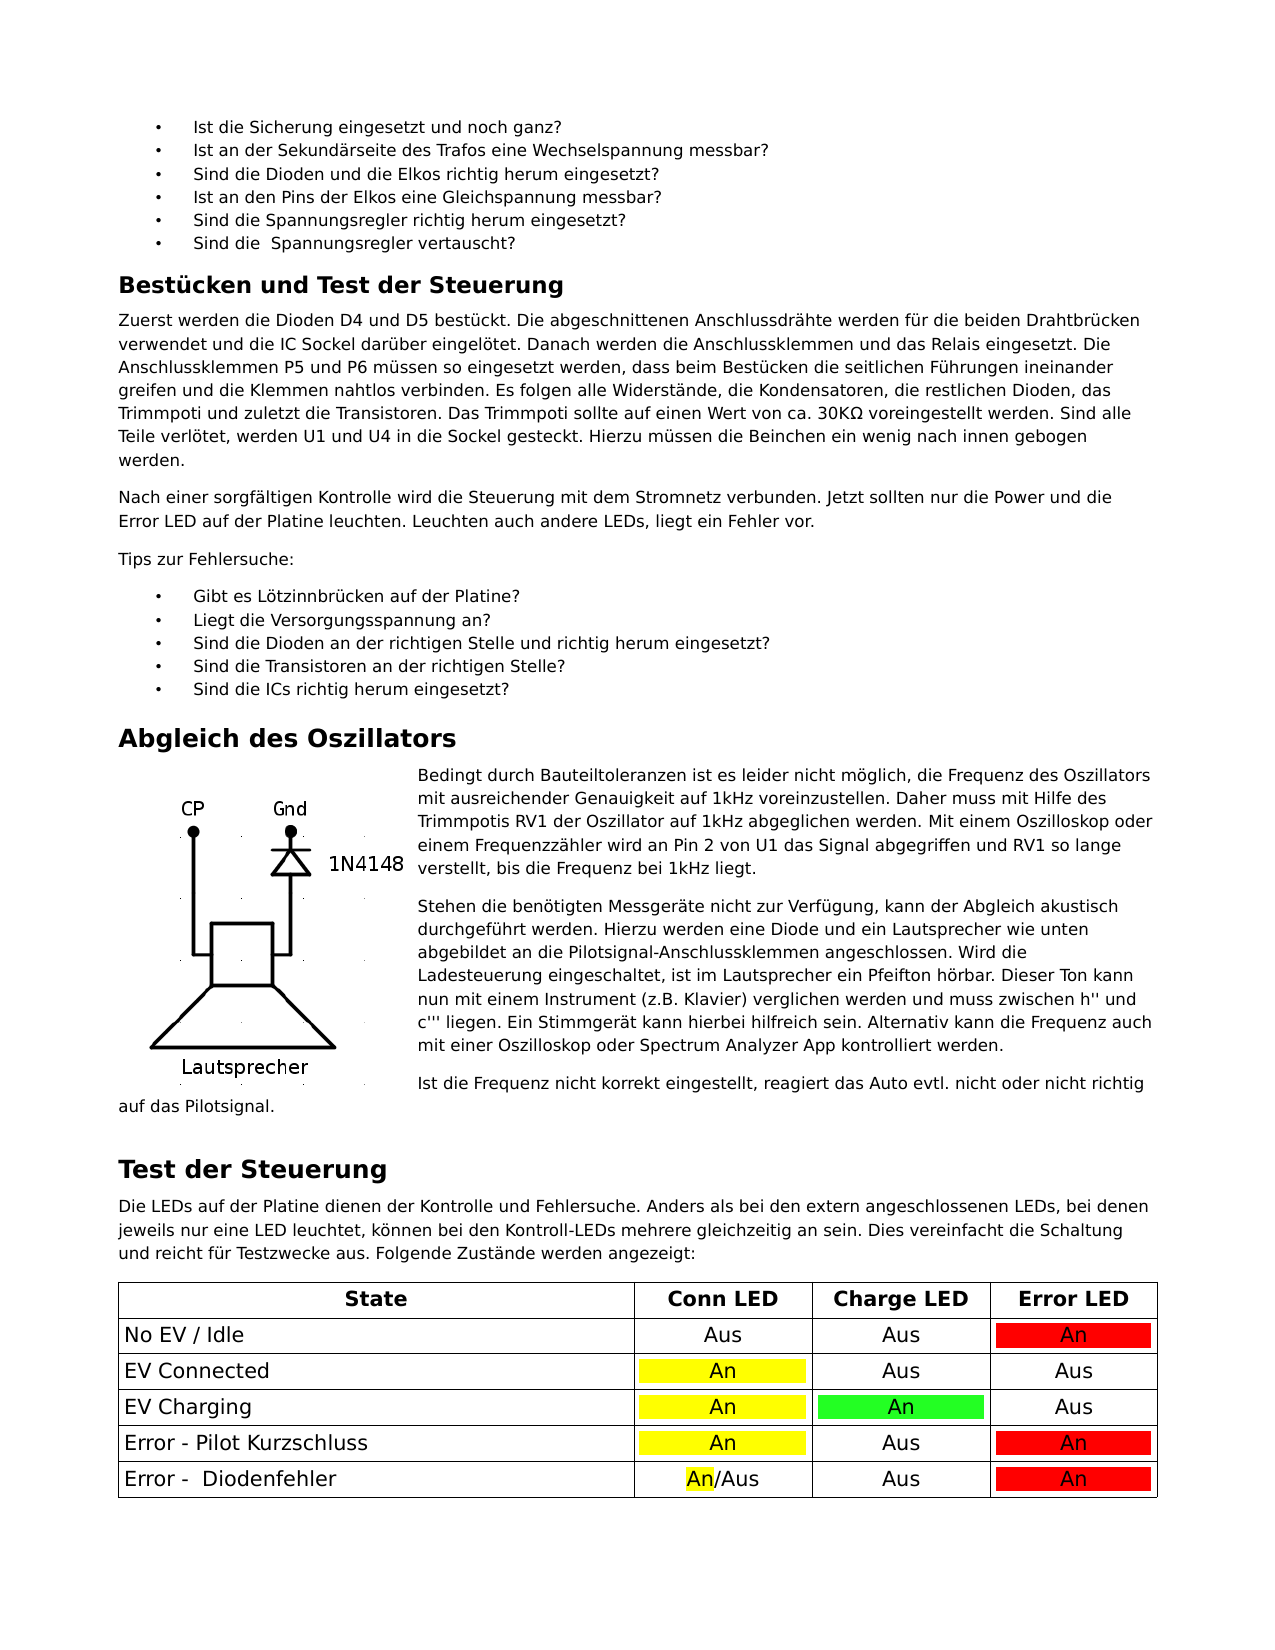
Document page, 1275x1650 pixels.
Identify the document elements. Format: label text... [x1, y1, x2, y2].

table_header Error LED [991, 1283, 1157, 1317]
table_cell Error - Pilot Kurzschluss [119, 1426, 634, 1461]
picture [126, 781, 418, 1092]
subtitle Test der Steuerung [118, 1156, 1157, 1185]
table_cell No EV / Idle [119, 1319, 634, 1353]
table_cell Aus [991, 1390, 1157, 1425]
subtitle Bestücken und Test der Steuerung [118, 272, 1157, 299]
table_cell An [635, 1426, 812, 1461]
table_cell Aus [813, 1426, 990, 1461]
list Ist an der Sekundärseite des Trafos eine Wechselspannung messbar? [156, 141, 1157, 161]
table_cell Aus [813, 1354, 990, 1389]
list Sind die ICs richtig herum eingesetzt? [156, 680, 1157, 699]
table_cell An [635, 1390, 812, 1425]
table_cell Aus [635, 1319, 812, 1353]
text Bedingt durch Bauteiltoleranzen ist es leider nicht möglich, die Frequenz des Oszillators mit ausreichender Genauigkeit auf 1kHz voreinzustellen. Daher muss mit Hilfe des Trimmpotis RV1 der Oszillator auf 1kHz abgeglichen werden. Mit einem Oszilloskop oder einem Frequenzzähler wird an Pin 2 von U1 das Signal abgegriffen und RV1 so lange verstellt, bis die Frequenz bei 1kHz liegt. [118, 766, 1157, 878]
text Stehen die benötigten Messgeräte nicht zur Verfügung, kann der Abgleich akustisch durchgeführt werden. Hierzu werden eine Diode und ein Lautsprecher wie unten abgebildet an die Pilotsignal-Anschlussklemmen angeschlossen. Wird die Ladesteuerung eingeschaltet, ist im Lautsprecher ein Pfeifton hörbar. Dieser Ton kann nun mit einem Instrument (z.B. Klavier) verglichen werden und muss zwischen h'' und c''' liegen. Ein Stimmgerät kann hierbei hilfreich sein. Alternativ kann die Frequenz auch mit einer Oszilloskop oder Spectrum Analyzer App kontrolliert werden. [418, 897, 1157, 1055]
table_cell EV Connected [119, 1354, 634, 1389]
list Sind die Transistoren an der richtigen Stelle? [156, 657, 1157, 676]
list Liegt die Versorgungsspannung an? [156, 611, 1157, 630]
text Ist die Frequenz nicht korrekt eingestellt, reagiert das Auto evtl. nicht oder nicht richtig auf das Pilotsignal. [118, 1074, 1157, 1116]
list Sind die Dioden und die Elkos richtig herum eingesetzt? [156, 164, 1157, 184]
table_cell Aus [991, 1354, 1157, 1389]
table_cell An [991, 1462, 1157, 1497]
table_cell An [991, 1319, 1157, 1353]
table_cell Aus [813, 1462, 990, 1497]
text Die LEDs auf der Platine dienen der Kontrolle und Fehlersuche. Anders als bei den extern angeschlossenen LEDs, bei denen jeweils nur eine LED leuchtet, können bei den Kontroll-LEDs mehrere gleichzeitig an sein. Dies vereinfacht die Schaltung und reicht für Testzwecke aus. Folgende Zustände werden angezeigt: [118, 1197, 1157, 1263]
table_header Conn LED [635, 1283, 812, 1317]
list Gibt es Lötzinnbrücken auf der Platine? [156, 587, 1157, 607]
text Tips zur Fehlersuche: [118, 549, 1157, 569]
text Zuerst werden die Dioden D4 und D5 bestückt. Die abgeschnittenen Anschlussdrähte werden für die beiden Drahtbrücken verwendet und die IC Sockel darüber eingelötet. Danach werden die Anschlussklemmen und das Relais eingesetzt. Die Anschlussklemmen P5 und P6 müssen so eingesetzt werden, dass beim Bestücken die seitlichen Führungen ineinander greifen und die Klemmen nahtlos verbinden. Es folgen alle Widerstände, die Kondensatoren, die restlichen Dioden, das Trimmpoti und zuletzt die Transistoren. Das Trimmpoti sollte auf einen Wert von ca. 30KΩ voreingestellt werden. Sind alle Teile verlötet, werden U1 und U4 in die Sockel gesteckt. Hierzu müssen die Beinchen ein wenig nach innen gebogen werden. [118, 311, 1157, 470]
table_cell An [635, 1354, 812, 1389]
table_cell An/Aus [635, 1462, 812, 1497]
list Ist an den Pins der Elkos eine Gleichspannung messbar? [156, 188, 1157, 207]
subtitle Abgleich des Oszillators [118, 724, 1157, 753]
list Sind die Dioden an der richtigen Stelle und richtig herum eingesetzt? [156, 634, 1157, 653]
list Ist die Sicherung eingesetzt und noch ganz? [156, 118, 1157, 137]
text Nach einer sorgfältigen Kontrolle wird die Steuerung mit dem Stromnetz verbunden. Jetzt sollten nur die Power und die Error LED auf der Platine leuchten. Leuchten auch andere LEDs, liegt ein Fehler vor. [118, 488, 1157, 531]
table_cell Error - Diodenfehler [119, 1462, 634, 1497]
table_header Charge LED [813, 1283, 990, 1317]
table_header State [119, 1283, 634, 1317]
table_cell EV Charging [119, 1390, 634, 1425]
list Sind die Spannungsregler richtig herum eingesetzt? [156, 211, 1157, 230]
table_cell An [813, 1390, 990, 1425]
list Sind die Spannungsregler vertauscht? [156, 234, 1157, 254]
table_cell An [991, 1426, 1157, 1461]
table_cell Aus [813, 1319, 990, 1353]
